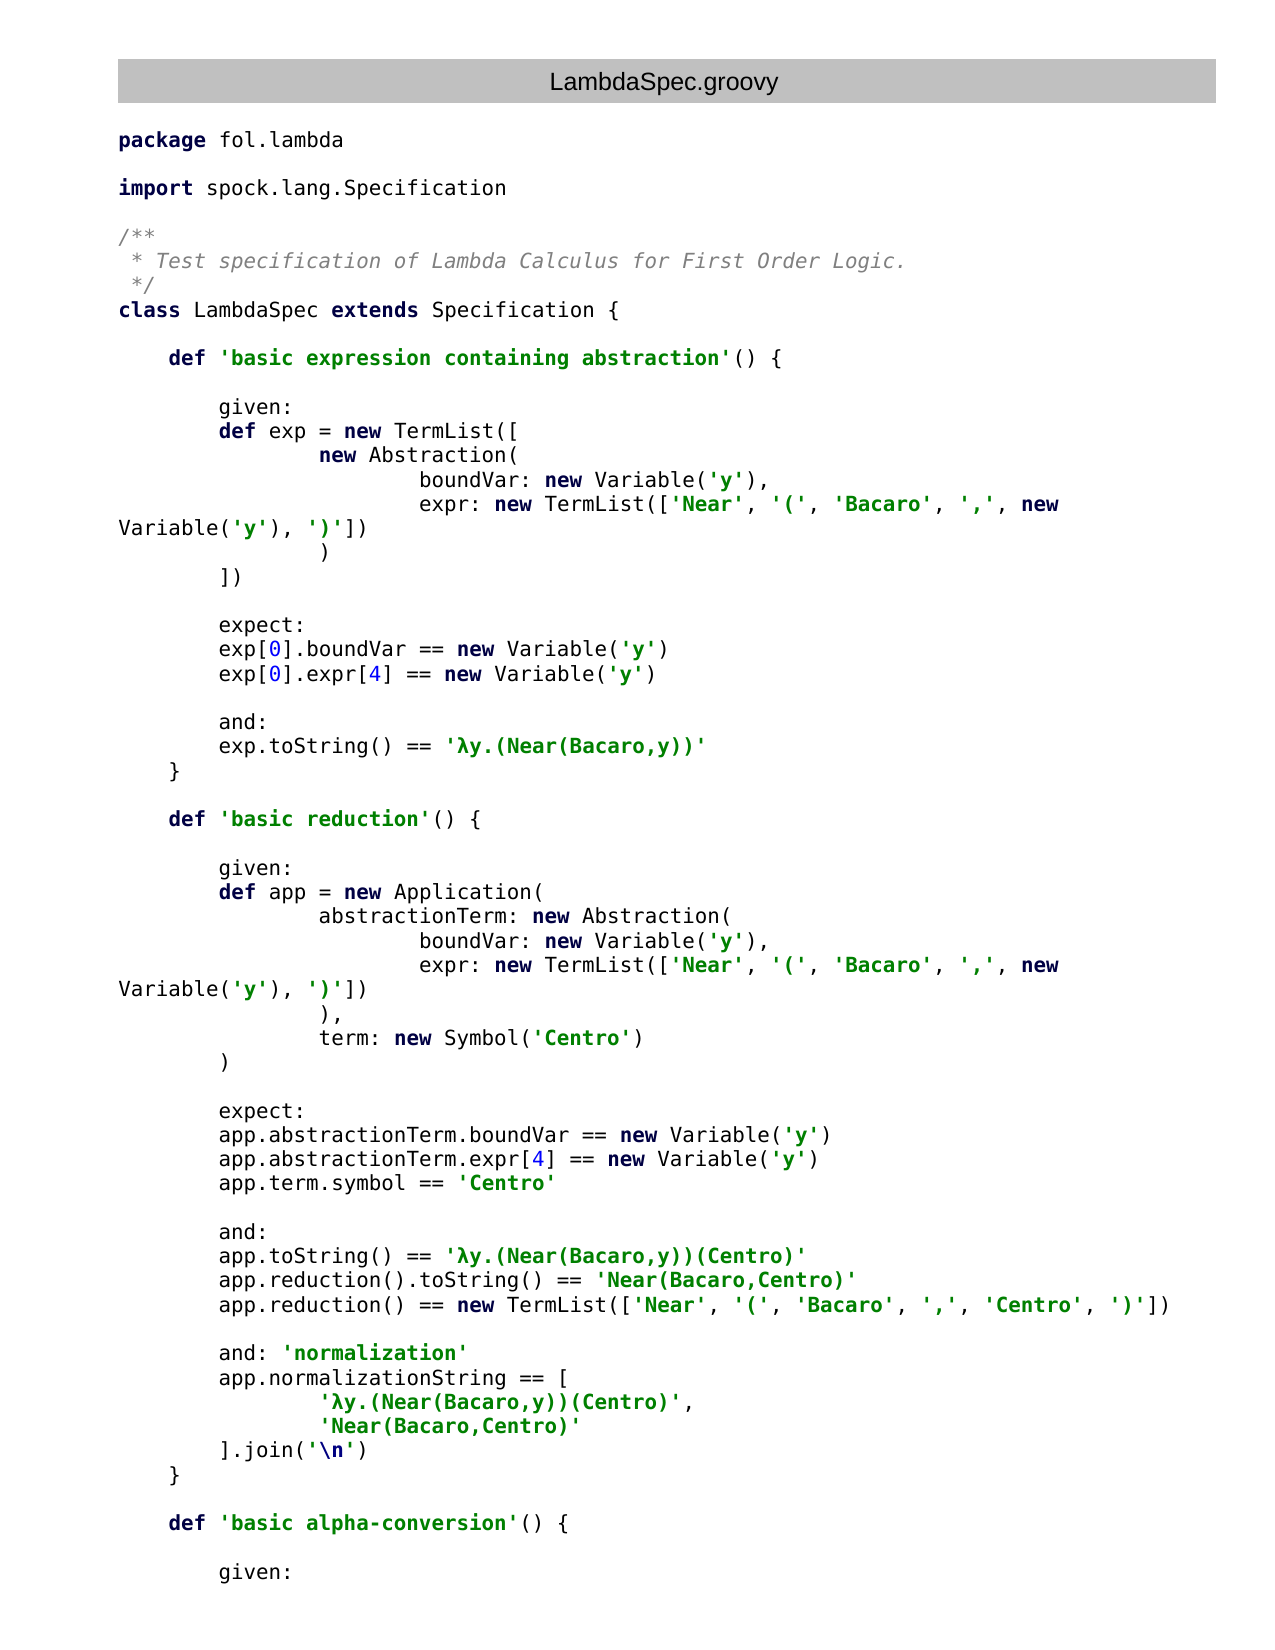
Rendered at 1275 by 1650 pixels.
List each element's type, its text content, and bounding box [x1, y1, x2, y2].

text abstractionTerm: new Abstraction( [118, 904, 1216, 929]
text def exp = new TermList([ [118, 419, 1216, 443]
text ) [118, 540, 1216, 565]
text 'Near(Bacaro,Centro)' [118, 1414, 1216, 1438]
text } [118, 759, 1216, 783]
text ].join('\n') [118, 1438, 1216, 1463]
text app.reduction() == new TermList(['Near', '(', 'Bacaro', ',', 'Centro', ')']) [118, 1293, 1216, 1317]
text given: [118, 856, 1216, 880]
text app.reduction().toString() == 'Near(Bacaro,Centro)' [118, 1268, 1216, 1293]
text boundVar: new Variable('y'), [118, 468, 1216, 492]
text ]) [118, 565, 1216, 589]
text expect: [118, 613, 1216, 637]
text def 'basic reduction'() { [118, 807, 1216, 832]
text app.term.symbol == 'Centro' [118, 1171, 1216, 1196]
text class LambdaSpec extends Specification { [118, 298, 1216, 322]
text */ [118, 273, 1216, 298]
text given: [118, 1560, 1216, 1584]
text given: [118, 395, 1216, 419]
text expr: new TermList(['Near', '(', 'Bacaro', ',', new Variable('y'), ')']) [118, 953, 1216, 1002]
text app.abstractionTerm.boundVar == new Variable('y') [118, 1123, 1216, 1147]
text expr: new TermList(['Near', '(', 'Bacaro', ',', new Variable('y'), ')']) [118, 492, 1216, 540]
text import spock.lang.Specification [118, 176, 1216, 201]
text new Abstraction( [118, 443, 1216, 468]
table_header LambdaSpec.groovy [118, 59, 1216, 103]
text /** [118, 225, 1216, 249]
text boundVar: new Variable('y'), [118, 929, 1216, 953]
text package fol.lambda [118, 128, 1216, 152]
text } [118, 1463, 1216, 1487]
text app.toString() == 'λy.(Near(Bacaro,y))(Centro)' [118, 1244, 1216, 1268]
text ), [118, 1002, 1216, 1026]
text exp.toString() == 'λy.(Near(Bacaro,y))' [118, 734, 1216, 759]
text * Test specification of Lambda Calculus for First Order Logic. [118, 249, 1216, 273]
text and: 'normalization' [118, 1341, 1216, 1366]
text exp[0].boundVar == new Variable('y') [118, 637, 1216, 662]
text def 'basic expression containing abstraction'() { [118, 346, 1216, 371]
text def 'basic alpha-conversion'() { [118, 1511, 1216, 1536]
text term: new Symbol('Centro') [118, 1026, 1216, 1050]
text 'λy.(Near(Bacaro,y))(Centro)', [118, 1390, 1216, 1414]
text expect: [118, 1099, 1216, 1123]
text ) [118, 1050, 1216, 1074]
text def app = new Application( [118, 880, 1216, 904]
text app.normalizationString == [ [118, 1366, 1216, 1390]
text exp[0].expr[4] == new Variable('y') [118, 662, 1216, 686]
text and: [118, 710, 1216, 734]
text and: [118, 1220, 1216, 1244]
text app.abstractionTerm.expr[4] == new Variable('y') [118, 1147, 1216, 1171]
